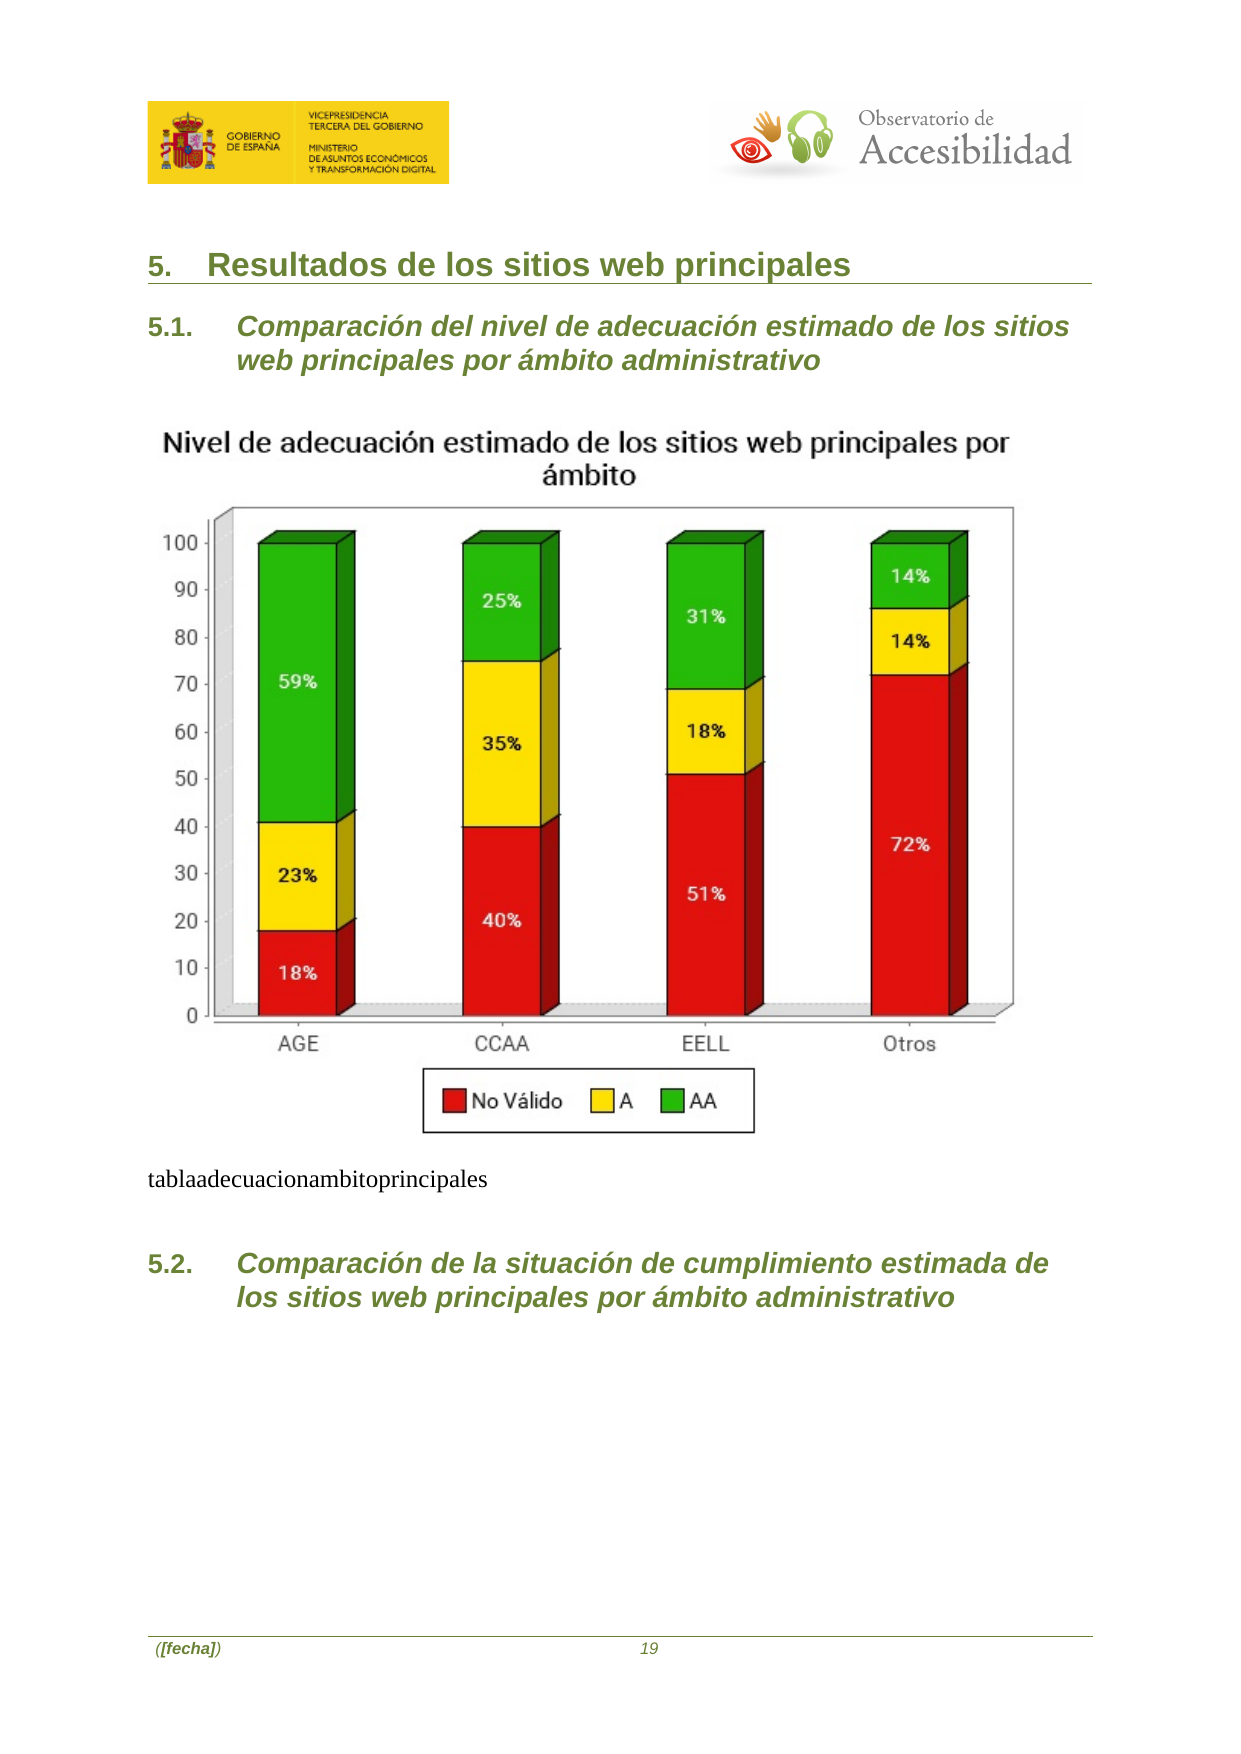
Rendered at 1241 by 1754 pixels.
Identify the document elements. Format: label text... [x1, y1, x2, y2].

subtitle Resultados de los sitios web principales [148, 245, 1092, 283]
picture [710, 101, 1086, 184]
picture [147, 101, 450, 184]
subtitle Comparación de la situación de cumplimiento estimada de los sitios web principales por ámbito administrativo [148, 1246, 1092, 1313]
subtitle Comparación del nivel de adecuación estimado de los sitios web principales por ámbito administrativo [148, 309, 1092, 376]
text tablaadecuacionambitoprincipales [148, 1164, 1092, 1192]
picture [147, 425, 1031, 1135]
